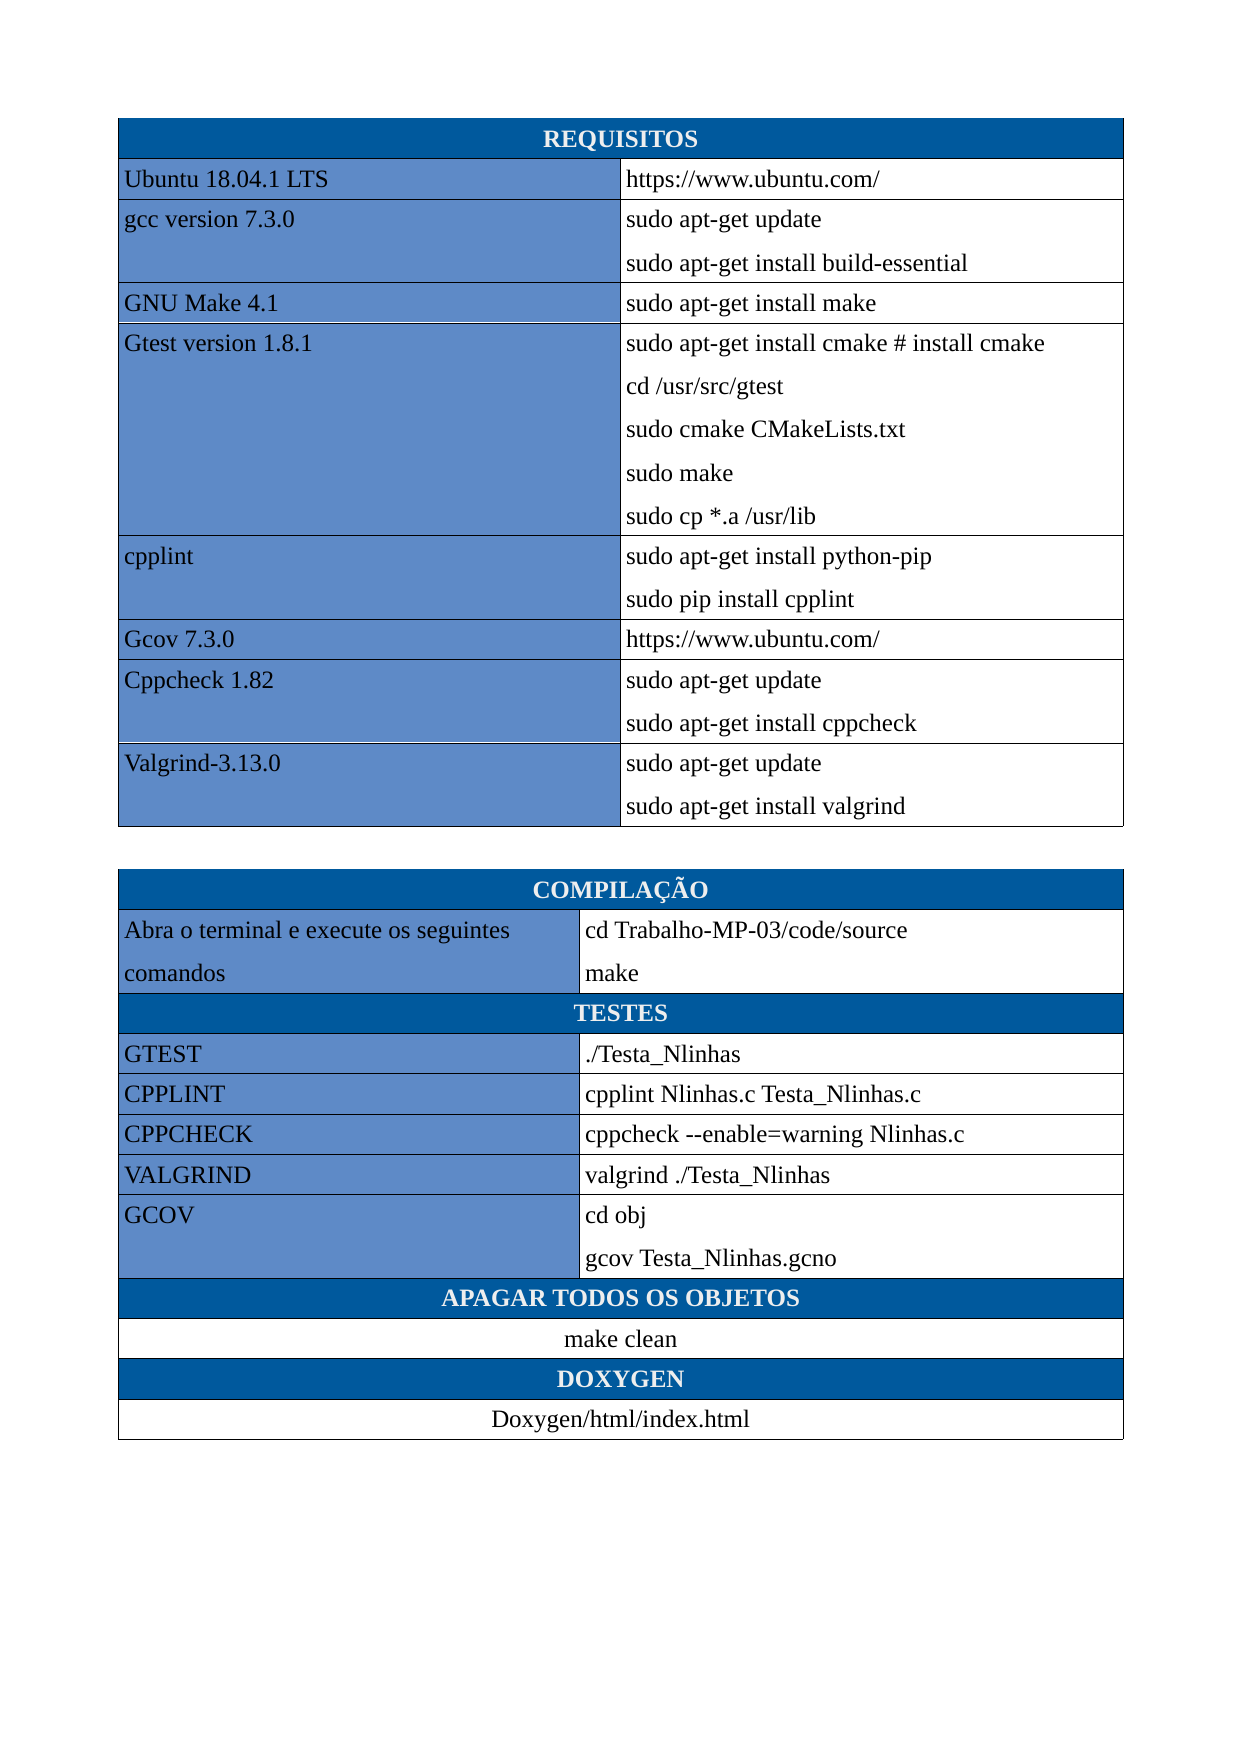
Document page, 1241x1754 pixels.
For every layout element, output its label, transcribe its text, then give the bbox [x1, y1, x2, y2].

table_cell https://www.ubuntu.com/ [621, 620, 1123, 659]
table_cell make clean [119, 1319, 1123, 1358]
table_cell sudo apt-get update sudo apt-get install build-essential [621, 200, 1123, 282]
table_cell cd Trabalho-MP-03/code/source make [580, 910, 1123, 993]
table_cell sudo apt-get install python-pip sudo pip install cpplint [621, 536, 1123, 619]
table_cell GTEST [119, 1034, 579, 1073]
table_cell cpplint [119, 536, 620, 619]
table_cell DOXYGEN [119, 1359, 1123, 1399]
table_cell https://www.ubuntu.com/ [621, 159, 1123, 199]
table_header COMPILAÇÃO [119, 869, 1123, 909]
table_cell gcc version 7.3.0 [119, 200, 620, 282]
table_cell cd obj gcov Testa_Nlinhas.gcno [580, 1195, 1123, 1278]
table_cell Gcov 7.3.0 [119, 620, 620, 659]
table_cell sudo apt-get update sudo apt-get install cppcheck [621, 660, 1123, 742]
table_cell Gtest version 1.8.1 [119, 324, 620, 535]
table_cell Cppcheck 1.82 [119, 660, 620, 742]
table_cell Valgrind-3.13.0 [119, 744, 620, 826]
table_cell TESTES [119, 994, 1123, 1033]
table_cell ./Testa_Nlinhas [580, 1034, 1123, 1073]
table_cell cpplint Nlinhas.c Testa_Nlinhas.c [580, 1074, 1123, 1114]
table_cell APAGAR TODOS OS OBJETOS [119, 1279, 1123, 1318]
table_cell Abra o terminal e execute os seguintes comandos [119, 910, 579, 993]
table_cell sudo apt-get update sudo apt-get install valgrind [621, 744, 1123, 826]
table_cell GNU Make 4.1 [119, 283, 620, 322]
table_cell sudo apt-get install make [621, 283, 1123, 322]
table_cell valgrind ./Testa_Nlinhas [580, 1155, 1123, 1194]
table_cell sudo apt-get install cmake # install cmake cd /usr/src/gtest sudo cmake CMakeLists.txt sudo make sudo cp *.a /usr/lib [621, 324, 1123, 535]
table_cell cppcheck --enable=warning Nlinhas.c [580, 1115, 1123, 1154]
table_cell Ubuntu 18.04.1 LTS [119, 159, 620, 199]
table_cell CPPLINT [119, 1074, 579, 1114]
table_cell Doxygen/html/index.html [119, 1400, 1123, 1439]
table_cell GCOV [119, 1195, 579, 1278]
table_cell VALGRIND [119, 1155, 579, 1194]
table_cell CPPCHECK [119, 1115, 579, 1154]
table_header REQUISITOS [119, 118, 1123, 158]
